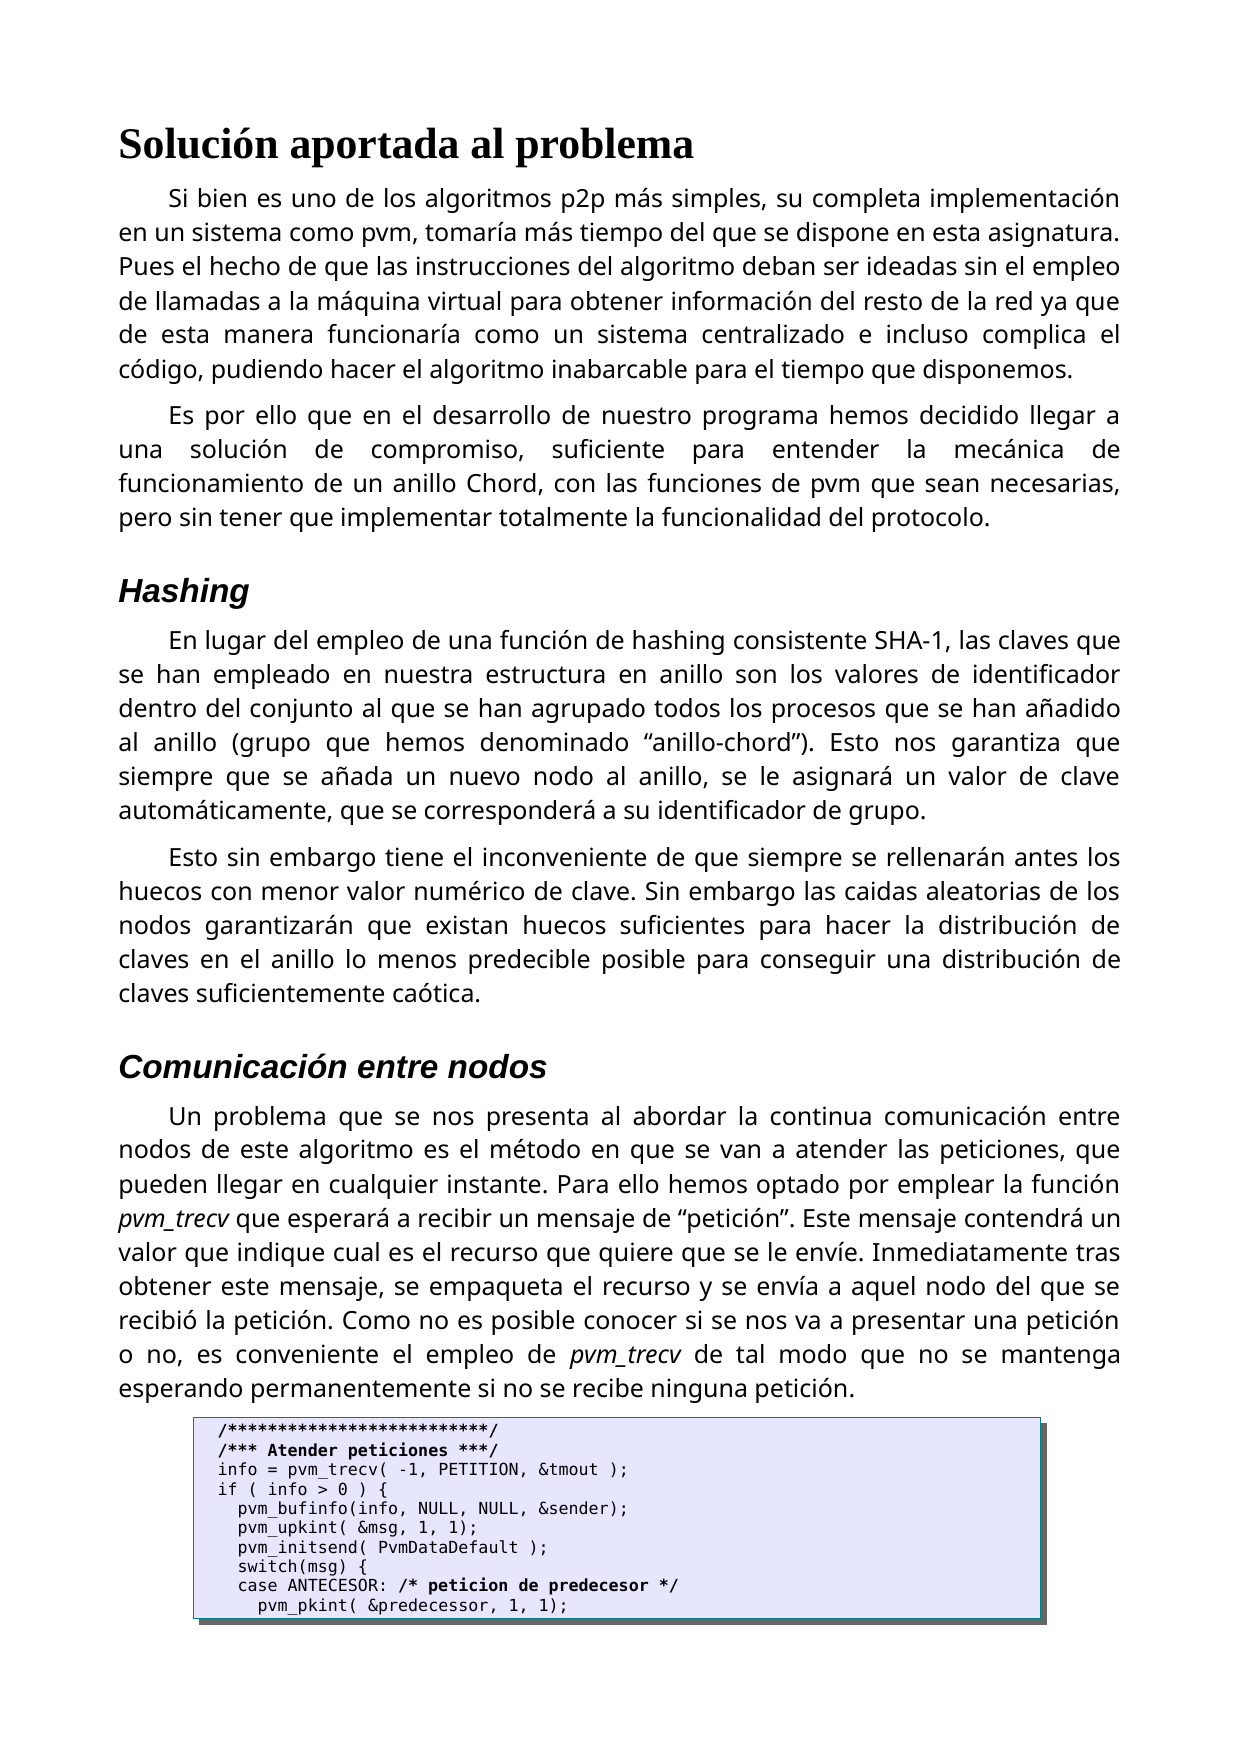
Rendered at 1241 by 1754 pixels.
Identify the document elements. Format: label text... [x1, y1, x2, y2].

text switch(msg) { [194, 1553, 1040, 1572]
text Esto sin embargo tiene el inconveniente de que siempre se rellenarán antes los huecos con menor valor numérico de clave. Sin embargo las caidas aleatorias de los nodos garantizarán que existan huecos suficientes para hacer la distribución de claves en el anillo lo menos predecible posible para conseguir una distribución de claves suficientemente caótica. [118, 839, 1122, 1010]
text pvm_initsend( PvmDataDefault ); [194, 1533, 1040, 1553]
text case ANTECESOR: /* peticion de predecesor */ [194, 1572, 1040, 1592]
text info = pvm_trecv( -1, PETITION, &tmout ); [194, 1456, 1040, 1475]
text Un problema que se nos presenta al abordar la continua comunicación entre nodos de este algoritmo es el método en que se van a atender las peticiones, que pueden llegar en cualquier instante. Para ello hemos optado por emplear la función pvm_trecv que esperará a recibir un mensaje de “petición”. Este mensaje contendrá un valor que indique cual es el recurso que quiere que se le envíe. Inmediatamente tras obtener este mensaje, se empaqueta el recurso y se envía a aquel nodo del que se recibió la petición. Como no es posible conocer si se nos va a presentar una petición o no, es conveniente el empleo de pvm_trecv de tal modo que no se mantenga esperando permanentemente si no se recibe ninguna petición. [118, 1098, 1122, 1405]
subtitle Hashing [118, 572, 1122, 610]
text En lugar del empleo de una función de hashing consistente SHA-1, las claves que se han empleado en nuestra estructura en anillo son los valores de identificador dentro del conjunto al que se han agrupado todos los procesos que se han añadido al anillo (grupo que hemos denominado “anillo-chord”). Esto nos garantiza que siempre que se añada un nuevo nodo al anillo, se le asignará un valor de clave automáticamente, que se corresponderá a su identificador de grupo. [118, 622, 1122, 827]
text pvm_pkint( &predecessor, 1, 1); [194, 1592, 1040, 1618]
text Es por ello que en el desarrollo de nuestro programa hemos decidido llegar a una solución de compromiso, suficiente para entender la mecánica de funcionamiento de un anillo Chord, con las funciones de pvm que sean necesarias, pero sin tener que implementar totalmente la funcionalidad del protocolo. [118, 398, 1122, 534]
text if ( info > 0 ) { [194, 1475, 1040, 1495]
subtitle Comunicación entre nodos [118, 1047, 1122, 1086]
text Si bien es uno de los algoritmos p2p más simples, su completa implementación en un sistema como pvm, tomaría más tiempo del que se dispone en esta asignatura. Pues el hecho de que las instrucciones del algoritmo deban ser ideadas sin el empleo de llamadas a la máquina virtual para obtener información del resto de la red ya que de esta manera funcionaría como un sistema centralizado e incluso complica el código, pudiendo hacer el algoritmo inabarcable para el tiempo que disponemos. [118, 181, 1122, 385]
text pvm_upkint( &msg, 1, 1); [194, 1514, 1040, 1533]
text /**************************/ [194, 1418, 1040, 1437]
subtitle Solución aportada al problema [118, 118, 1122, 168]
text /*** Atender peticiones ***/ [194, 1437, 1040, 1456]
text pvm_bufinfo(info, NULL, NULL, &sender); [194, 1495, 1040, 1514]
